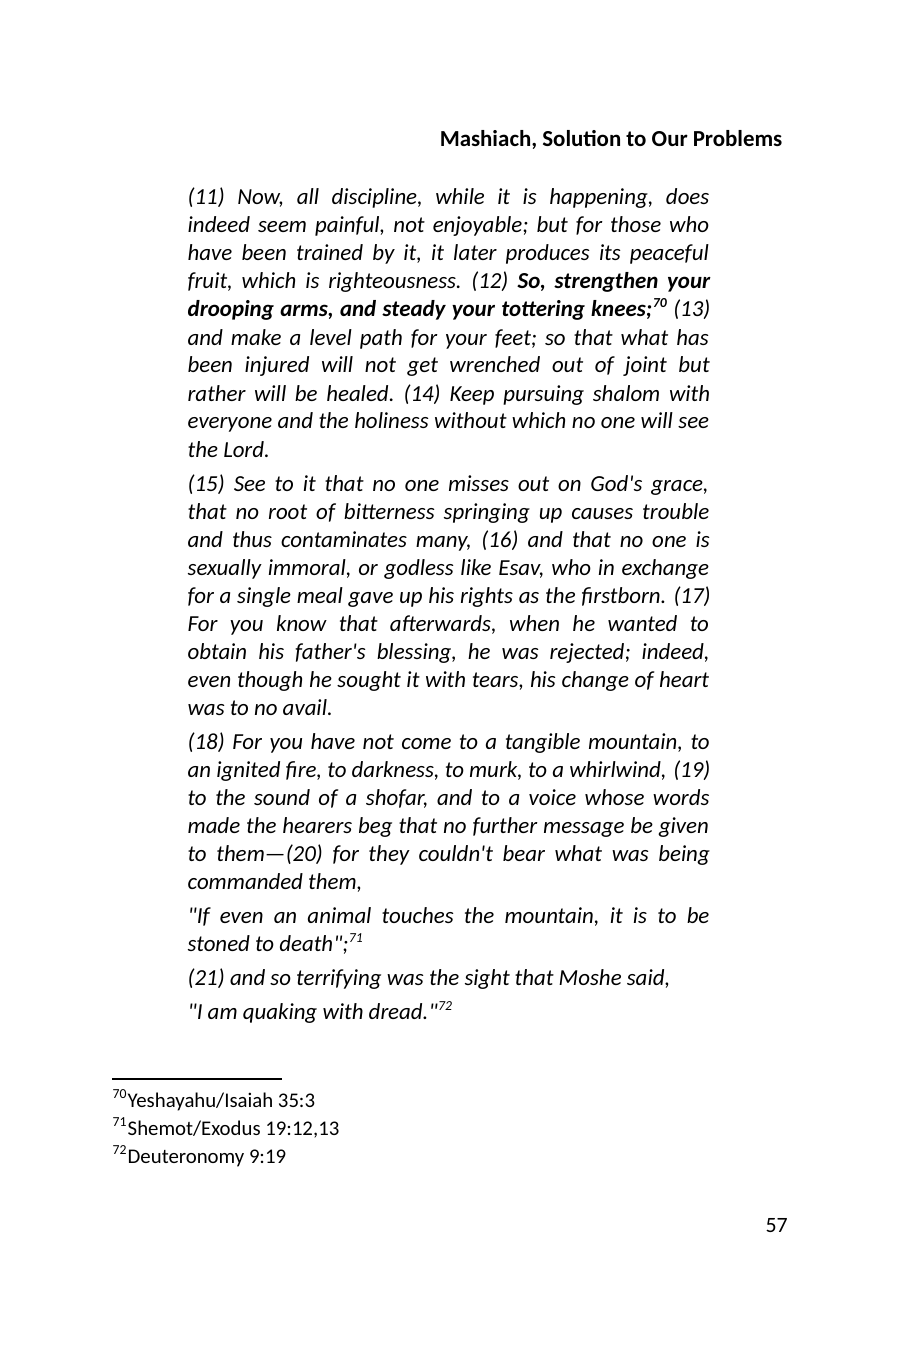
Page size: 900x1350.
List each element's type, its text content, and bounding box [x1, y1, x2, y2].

text (18) For you have not come to a tangible mountain, to an ignited fire, to darkness, to murk, to a whirlwind, (19) to the sound of a shofar, and to a voice whose words made the hearers beg that no further message be given to them—(20) for they couldn't bear what was being commanded them, [187, 727, 712, 895]
text Shemot/Exodus 19:12,13 [112, 1113, 787, 1141]
text (11) Now, all discipline, while it is happening, does indeed seem painful, not enjoyable; but for those who have been trained by it, it later produces its peaceful fruit, which is righteousness. (12) So, strengthen your drooping arms, and steady your tottering knees; (13) and make a level path for your feet; so that what has been injured will not get wrenched out of joint but rather will be healed. (14) Keep pursuing shalom with everyone and the holiness without which no one will see the Lord. [187, 182, 712, 463]
text "I am quaking with dread." [187, 997, 712, 1025]
text "If even an animal touches the mountain, it is to be stoned to death"; [187, 901, 712, 957]
text (15) See to it that no one misses out on God's grace, that no root of bitterness springing up causes trouble and thus contaminates many, (16) and that no one is sexually immoral, or godless like Esav, who in exchange for a single meal gave up his rights as the firstborn. (17) For you know that afterwards, when he wanted to obtain his father's blessing, he was rejected; indeed, even though he sought it with tears, his change of heart was to no avail. [187, 469, 712, 721]
text Yeshayahu/Isaiah 35:3 [112, 1085, 787, 1113]
text Deuteronomy 9:19 [112, 1141, 787, 1169]
text (21) and so terrifying was the sight that Moshe said, [187, 963, 712, 991]
